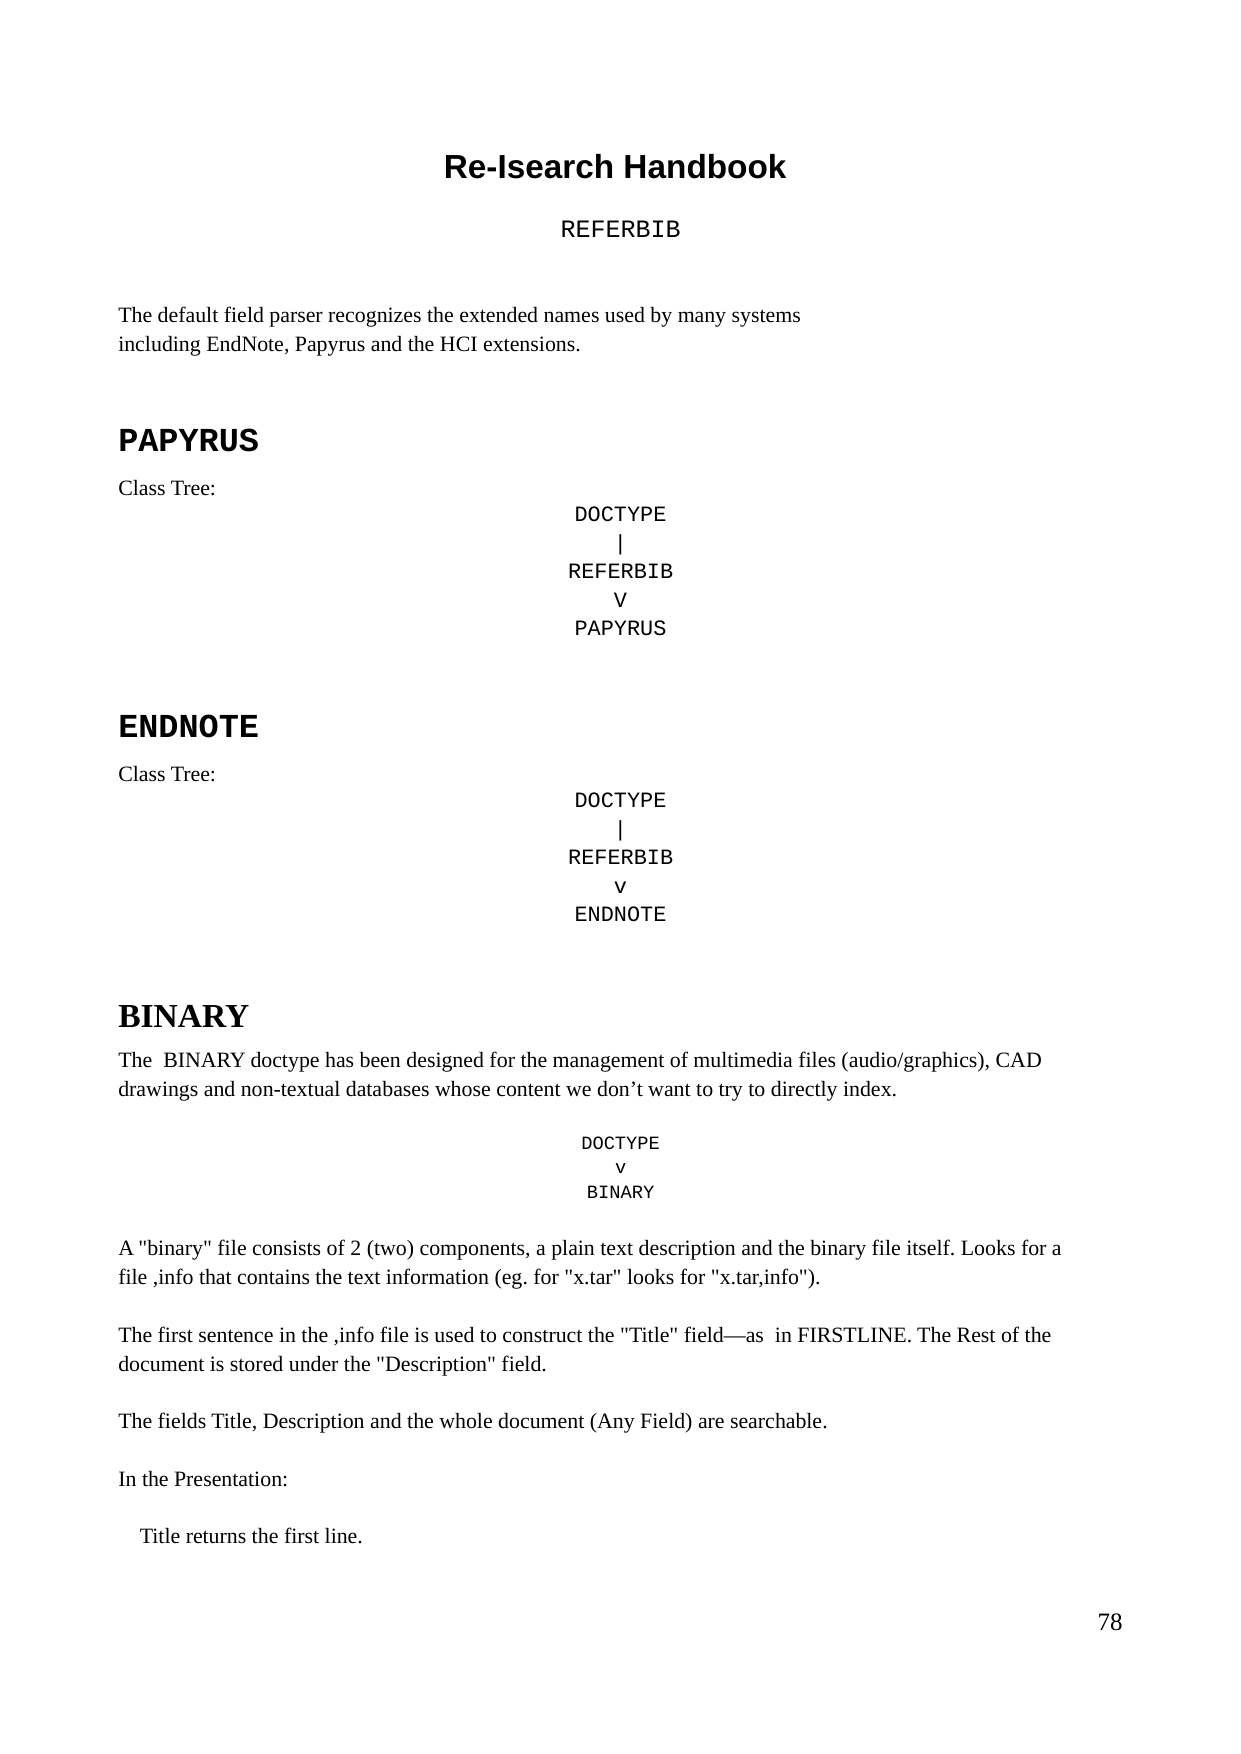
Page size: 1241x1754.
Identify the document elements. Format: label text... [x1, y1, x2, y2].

text BINARY [118, 1182, 1122, 1204]
subtitle PAPYRUS [118, 424, 1122, 462]
subtitle ENDNOTE [118, 710, 1122, 748]
text ENDNOTE [118, 903, 1122, 928]
text DOCTYPE [118, 503, 1122, 528]
text In the Presentation: [118, 1466, 1122, 1491]
text REFERBIB [118, 216, 1122, 244]
text The fields Title, Description and the whole document (Any Field) are searchable. [118, 1408, 1122, 1433]
subtitle BINARY [118, 996, 1122, 1035]
text Class Tree: [118, 474, 1122, 500]
text The first sentence in the ,info file is used to construct the "Title" field—as in FIRSTLINE. The Rest of the document is stored under the "Description" field. [118, 1322, 1122, 1376]
text The BINARY doctype has been designed for the management of multimedia files (audio/graphics), CAD drawings and non-textual databases whose content we don’t want to try to directly index. [118, 1047, 1122, 1101]
text Title returns the first line. [118, 1523, 1122, 1548]
text v [118, 875, 1122, 899]
text v [118, 1158, 1122, 1179]
text The default field parser recognizes the extended names used by many systems [118, 302, 1122, 327]
text PAPYRUS [118, 617, 1122, 642]
text A "binary" file consists of 2 (two) components, a plain text description and the binary file itself. Looks for a file ,info that contains the text information (eg. for "x.tar" looks for "x.tar,info"). [118, 1235, 1122, 1289]
text DOCTYPE [118, 789, 1122, 814]
text Class Tree: [118, 761, 1122, 786]
text | [118, 818, 1122, 843]
text REFERBIB [118, 846, 1122, 871]
text DOCTYPE [118, 1134, 1122, 1155]
text including EndNote, Papyrus and the HCI extensions. [118, 331, 1122, 356]
text V [118, 589, 1122, 613]
text REFERBIB [118, 560, 1122, 585]
text | [118, 532, 1122, 557]
